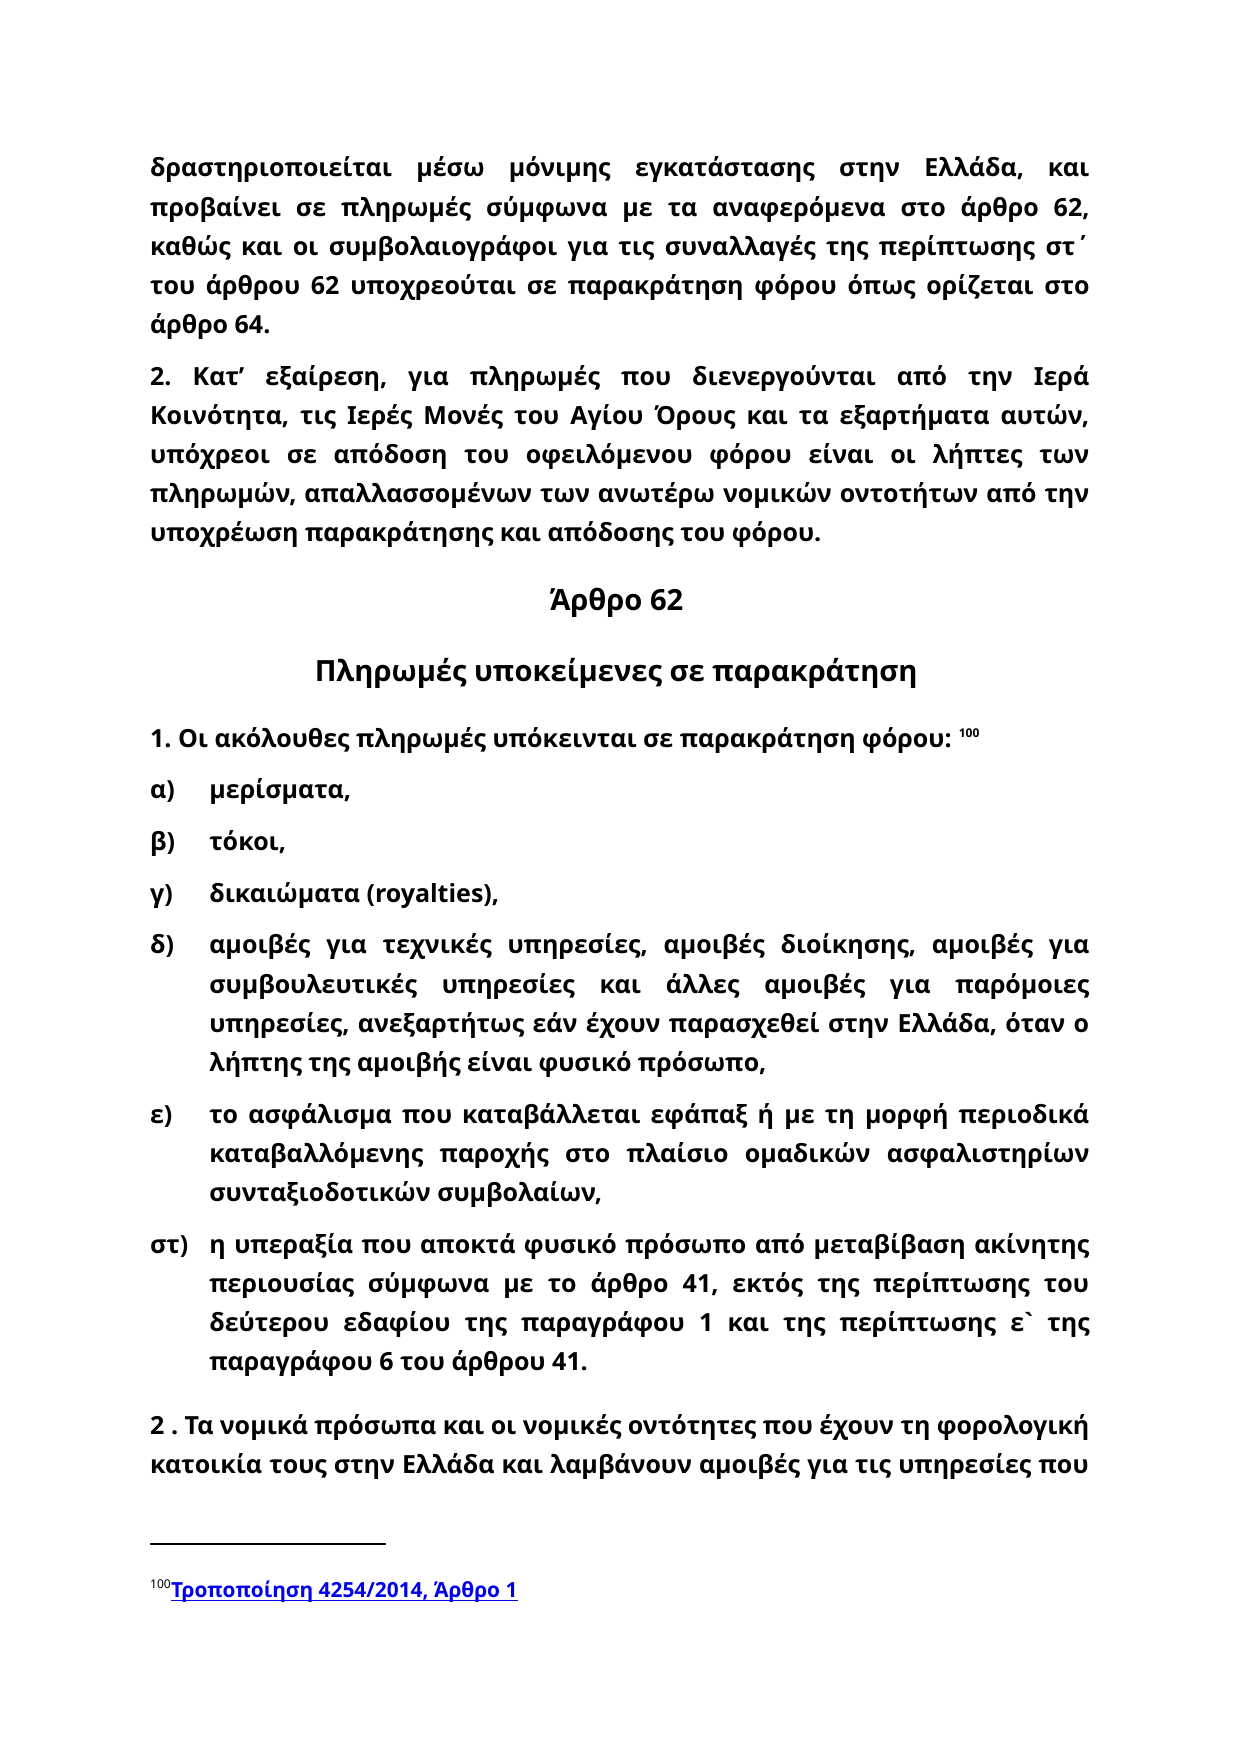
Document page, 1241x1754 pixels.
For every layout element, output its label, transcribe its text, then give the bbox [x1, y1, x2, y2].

list α) μερίσματα, [150, 772, 1090, 806]
list ε) το ασφάλισμα που καταβάλλεται εφάπαξ ή με τη μορφή περιοδικά καταβαλλόμενης παροχής στο πλαίσιο ομαδικών ασφαλιστηρίων συνταξιοδοτικών συμβολαίων, [150, 1096, 1090, 1209]
text 1. Οι ακόλουθες πληρωμές υπόκεινται σε παρακράτηση φόρου: [150, 720, 1090, 754]
text δραστηριοποιείται μέσω μόνιμης εγκατάστασης στην Ελλάδα, και προβαίνει σε πληρωμές σύμφωνα με τα αναφερόμενα στο άρθρο 62, καθώς και οι συμβολαιογράφοι για τις συναλλαγές της περίπτωσης στ΄ του άρθρου 62 υποχρεούται σε παρακράτηση φόρου όπως ορίζεται στο άρθρο 64. [150, 150, 1090, 341]
subtitle Άρθρο 62 [150, 579, 1090, 619]
list γ) δικαιώματα (royalties), [150, 875, 1090, 909]
text Τροποποίηση 4254/2014, Άρθρο 1 [150, 1576, 1090, 1604]
list β) τόκοι, [150, 824, 1090, 858]
list δ) αμοιβές για τεχνικές υπηρεσίες, αμοιβές διοίκησης, αμοιβές για συμβουλευτικές υπηρεσίες και άλλες αμοιβές για παρόμοιες υπηρεσίες, ανεξαρτήτως εάν έχουν παρασχεθεί στην Ελλάδα, όταν ο λήπτης της αμοιβής είναι φυσικό πρόσωπο, [150, 927, 1090, 1079]
subtitle Πληρωμές υποκείμενες σε παρακράτηση [150, 650, 1090, 689]
list στ) η υπεραξία που αποκτά φυσικό πρόσωπο από μεταβίβαση ακίνητης περιουσίας σύμφωνα με το άρθρο 41, εκτός της περίπτωσης του δεύτερου εδαφίου της παραγράφου 1 και της περίπτωσης ε` της παραγράφου 6 του άρθρου 41. [150, 1226, 1090, 1378]
text 2 . Τα νομικά πρόσωπα και οι νομικές οντότητες που έχουν τη φορολογική κατοικία τους στην Ελλάδα και λαμβάνουν αμοιβές για τις υπηρεσίες που [150, 1408, 1090, 1481]
text 2. Κατ’ εξαίρεση, για πληρωμές που διενεργούνται από την Ιερά Κοινότητα, τις Ιερές Μονές του Αγίου Όρους και τα εξαρτήματα αυτών, υπόχρεοι σε απόδοση του οφειλόμενου φόρου είναι οι λήπτες των πληρωμών, απαλλασσομένων των ανωτέρω νομικών οντοτήτων από την υποχρέωση παρακράτησης και απόδοσης του φόρου. [150, 358, 1090, 549]
